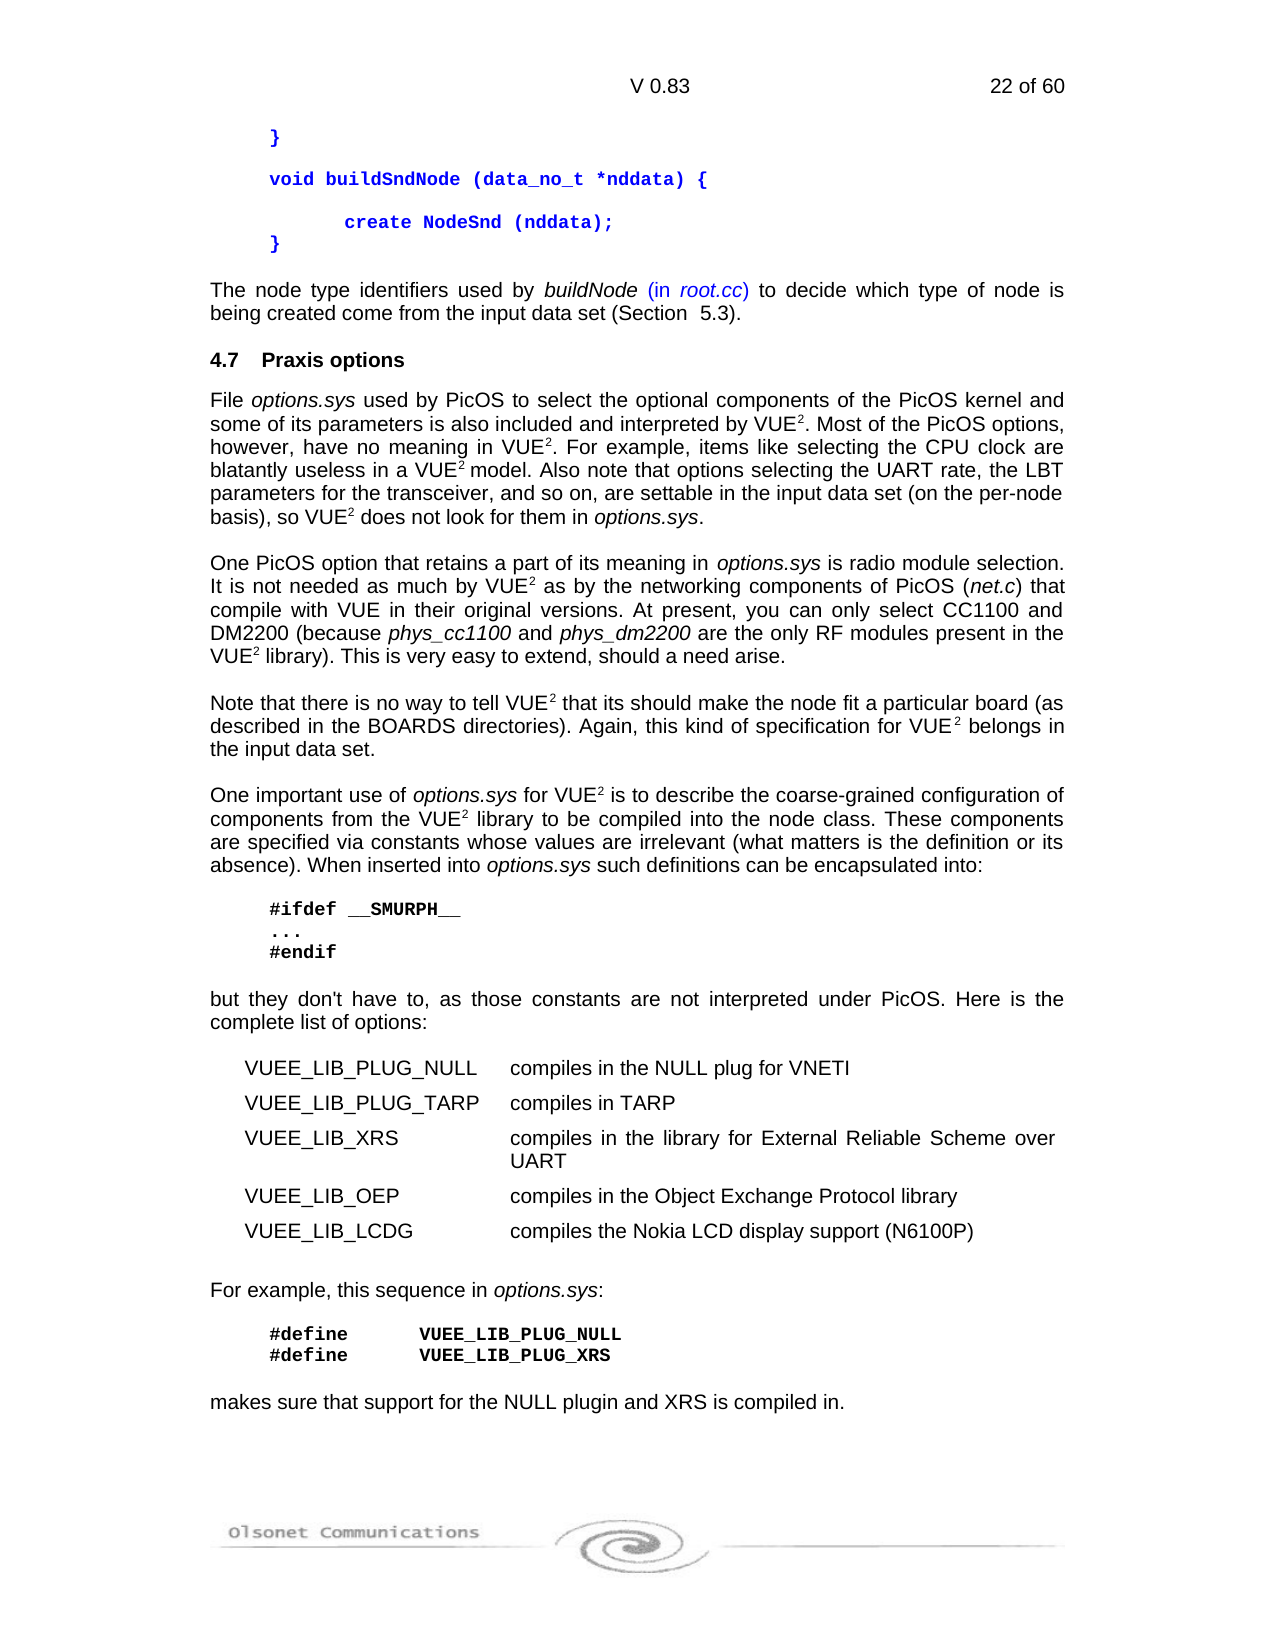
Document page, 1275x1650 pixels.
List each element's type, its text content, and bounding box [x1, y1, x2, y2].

text One important use of options.sys for VUE2 is to describe the coarse-grained configuration of components from the VUE2 library to be compiled into the node class. These components are specified via constants whose values are irrelevant (what matters is the definition or its absence). When inserted into options.sys such definitions can be encapsulated into: [210, 784, 1065, 877]
text VUEE_LIB_LCDG compiles the Nokia LCD display support (N6100P) [210, 1220, 1065, 1243]
text #define VUEE_LIB_PLUG_XRS [269, 1346, 1065, 1367]
text but they don't have to, as those constants are not interpreted under PicOS. Here is the complete list of options: [210, 987, 1065, 1033]
text VUEE_LIB_PLUG_TARP compiles in TARP [210, 1092, 1065, 1115]
text create NodeSnd (nddata); [269, 213, 1065, 234]
text One PicOS option that retains a part of its meaning in options.sys is radio module selection. It is not needed as much by VUE2 as by the networking components of PicOS (net.c) that compile with VUE in their original versions. At present, you can only select CC1100 and DM2200 (because phys_cc1100 and phys_dm2200 are the only RF modules present in the VUE2 library). This is very easy to extend, should a need arise. [210, 552, 1065, 668]
text ... [269, 921, 1065, 943]
text Note that there is no way to tell VUE2 that its should make the node fit a particular board (as described in the BOARDS directories). Again, this kind of specification for VUE2 belongs in the input data set. [210, 691, 1065, 761]
text makes sure that support for the NULL plugin and XRS is compiled in. [210, 1390, 1065, 1414]
text #ifdef __SMURPH__ [269, 900, 1065, 921]
text For example, this sequence in options.sys: [210, 1278, 1065, 1301]
text VUEE_LIB_OEP compiles in the Object Exchange Protocol library [210, 1185, 1065, 1208]
text The node type identifiers used by buildNode (in root.cc) to decide which type of node is being created come from the input data set (Section 5.3). [210, 278, 1065, 325]
text VUEE_LIB_PLUG_NULL compiles in the NULL plug for VNETI [210, 1057, 1065, 1080]
text #define VUEE_LIB_PLUG_NULL [269, 1325, 1065, 1346]
text void buildSndNode (data_no_t *nddata) { [269, 170, 1065, 191]
subtitle Praxis options [210, 348, 1065, 371]
text } [269, 234, 1065, 255]
text VUEE_LIB_XRS compiles in the library for External Reliable Scheme over UART [210, 1127, 1065, 1173]
text #endif [269, 943, 1065, 964]
picture [210, 1504, 1065, 1596]
text File options.sys used by PicOS to select the optional components of the PicOS kernel and some of its parameters is also included and interpreted by VUE2. Most of the PicOS options, however, have no meaning in VUE2. For example, items like selecting the CPU clock are blatantly useless in a VUE2 model. Also note that options selecting the UART rate, the LBT parameters for the transceiver, and so on, are settable in the input data set (on the per-node basis), so VUE2 does not look for them in options.sys. [210, 389, 1065, 528]
text } [269, 128, 1065, 149]
